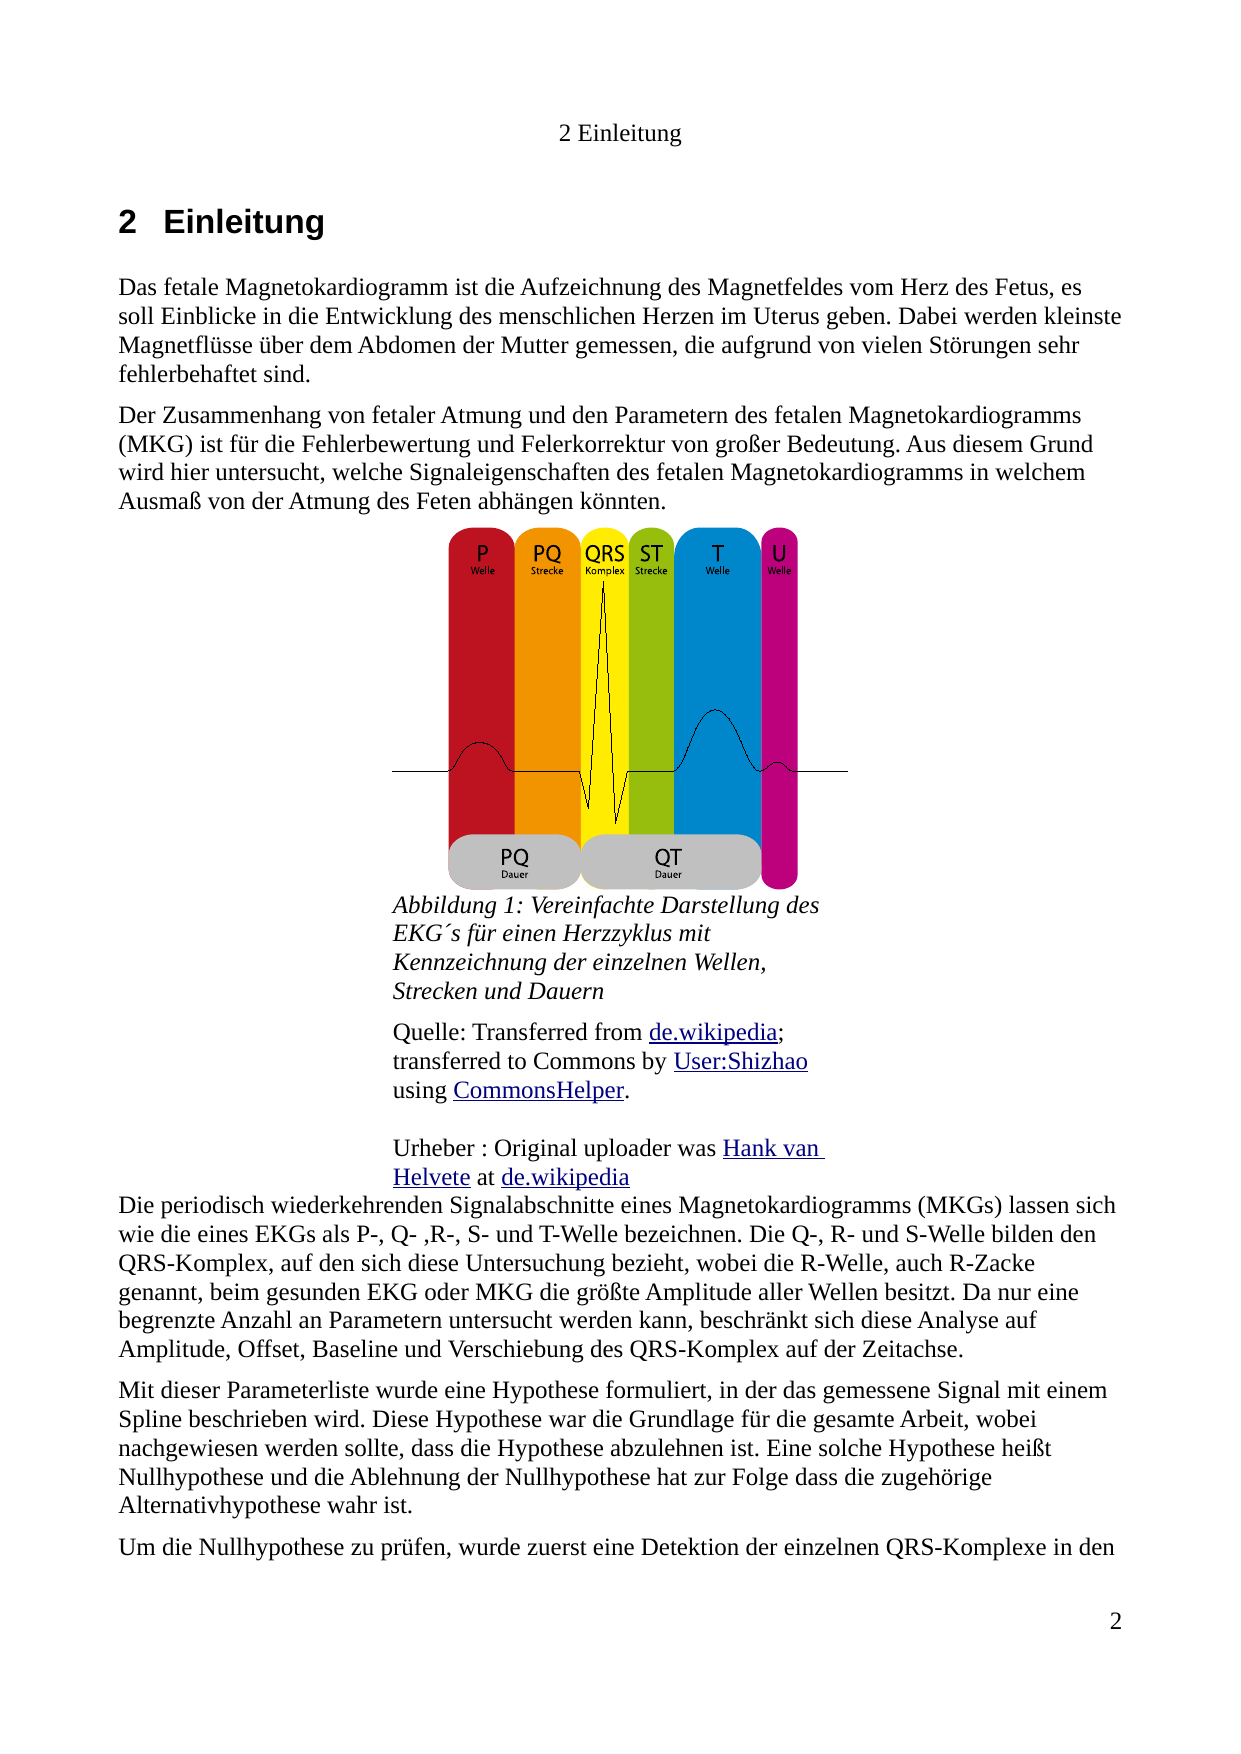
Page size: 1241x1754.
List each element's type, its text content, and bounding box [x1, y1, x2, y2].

text Das fetale Magnetokardiogramm ist die Aufzeichnung des Magnetfeldes vom Herz des Fetus, es soll Einblicke in die Entwicklung des menschlichen Herzen im Uterus geben. Dabei werden kleinste Magnetflüsse über dem Abdomen der Mutter gemessen, die aufgrund von vielen Störungen sehr fehlerbehaftet sind. [118, 272, 1122, 387]
text Der Zusammenhang von fetaler Atmung und den Parametern des fetalen Magnetokardiogramms (MKG) ist für die Fehlerbewertung und Felerkorrektur von großer Bedeutung. Aus diesem Grund wird hier untersucht, welche Signaleigenschaften des fetalen Magnetokardiogramms in welchem Ausmaß von der Atmung des Feten abhängen könnten. [118, 400, 1122, 515]
text Quelle: Transferred from de.wikipedia; transferred to Commons by User:Shizhao using CommonsHelper. [393, 1017, 847, 1103]
text [393, 540, 450, 771]
text [798, 540, 847, 771]
text Mit dieser Parameterliste wurde eine Hypothese formuliert, in der das gemessene Signal mit einem Spline beschrieben wird. Diese Hypothese war die Grundlage für die gesamte Arbeit, wobei nachgewiesen werden sollte, dass die Hypothese abzulehnen ist. Eine solche Hypothese heißt Nullhypothese und die Ablehnung der Nullhypothese hat zur Folge dass die zugehörige Alternativhypothese wahr ist. [118, 1375, 1122, 1519]
text Abbildung 1: Vereinfachte Darstellung des EKG´s für einen Herzzyklus mit Kennzeichnung der einzelnen Wellen, Strecken und Dauern [393, 772, 847, 1005]
text Die periodisch wiederkehrenden Signalabschnitte eines Magnetokardiogramms (MKGs) lassen sich wie die eines EKGs als P-, Q- ,R-, S- und T-Welle bezeichnen. Die Q-, R- und S-Welle bilden den QRS-Komplex, auf den sich diese Untersuchung bezieht, wobei die R-Welle, auch R-Zacke genannt, beim gesunden EKG oder MKG die größte Amplitude aller Wellen besitzt. Da nur eine begrenzte Anzahl an Parametern untersucht werden kann, beschränkt sich diese Analyse auf Amplitude, Offset, Baseline und Verschiebung des QRS-Komplex auf der Zeitachse. [118, 527, 1122, 1363]
text Um die Nullhypothese zu prüfen, wurde zuerst eine Detektion der einzelnen QRS-Komplexe in den [118, 1532, 1122, 1560]
text Urheber : Original uploader was Hank van Helvete at de.wikipedia [393, 1133, 847, 1190]
subtitle Einleitung [118, 202, 1122, 241]
